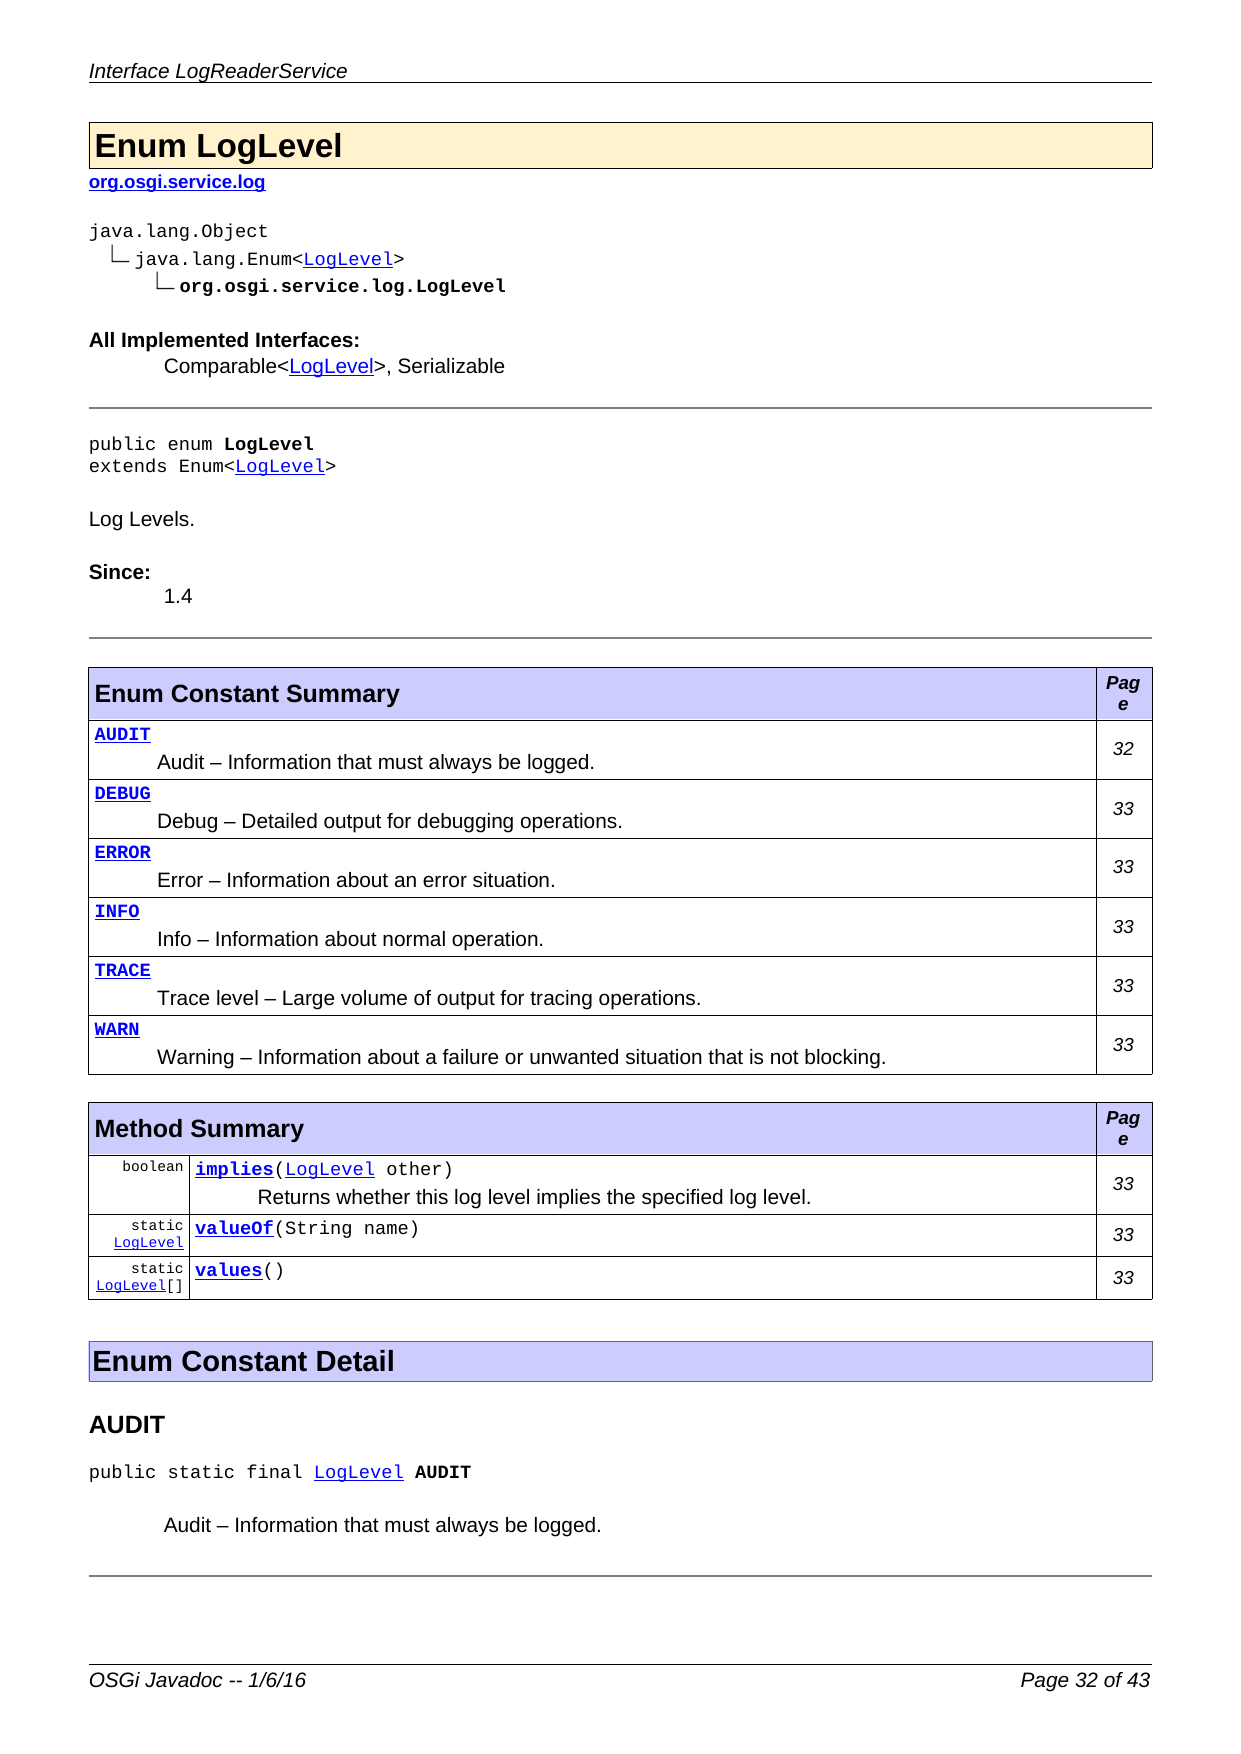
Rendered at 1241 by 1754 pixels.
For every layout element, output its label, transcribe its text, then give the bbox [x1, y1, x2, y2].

text Audit – Information that must always be logged. [163, 1513, 1152, 1537]
text Comparable<LogLevel>, Serializable [163, 354, 1152, 378]
text 1.4 [163, 584, 1152, 608]
table_cell AUDIT Audit – Information that must always be logged. [89, 721, 1096, 778]
text Log Levels. [88, 507, 1152, 531]
subtitle Enum Constant Detail [90, 1342, 1152, 1381]
text extends Enum<LogLevel> [88, 456, 1152, 478]
table_cell [1097, 721, 1152, 778]
subtitle AUDIT [88, 1410, 1152, 1438]
text org.osgi.service.log [88, 171, 1152, 193]
table_cell INFO Info – Information about normal operation. [89, 898, 1096, 956]
table_cell [1097, 839, 1152, 897]
table_header Page [1097, 668, 1152, 719]
table_cell [1097, 1016, 1152, 1074]
table_cell [1097, 898, 1152, 956]
table_cell [1097, 780, 1152, 838]
table_cell implies(LogLevel other) Returns whether this log level implies the specified log level. [190, 1156, 1096, 1213]
table_cell ERROR Error – Information about an error situation. [89, 839, 1096, 897]
table_cell valueOf(String name) [190, 1215, 1096, 1256]
text org.osgi.service.log.LogLevel [88, 271, 1152, 298]
table_cell [1097, 1156, 1152, 1213]
table_cell TRACE Trace level – Large volume of output for tracing operations. [89, 957, 1096, 1015]
picture [156, 270, 180, 293]
text java.lang.Enum<LogLevel> [88, 243, 1152, 271]
subtitle Enum LogLevel [90, 123, 1152, 168]
table_cell DEBUG Debug – Detailed output for debugging operations. [89, 780, 1096, 838]
table_header Enum Constant Summary [89, 668, 1096, 719]
table_cell [1097, 1215, 1152, 1256]
table_cell static LogLevel[] [89, 1257, 189, 1299]
picture [111, 243, 135, 266]
table_cell boolean [89, 1156, 189, 1213]
table_cell static LogLevel [89, 1215, 189, 1256]
table_cell values() [190, 1257, 1096, 1299]
text public static final LogLevel AUDIT [88, 1463, 1152, 1484]
table_cell [1097, 1257, 1152, 1299]
subtitle All Implemented Interfaces: [88, 327, 1152, 351]
text java.lang.Object [88, 222, 1152, 243]
table_cell WARN Warning – Information about a failure or unwanted situation that is not blocking. [89, 1016, 1096, 1074]
text public enum LogLevel [88, 435, 1152, 456]
table_header Method Summary [89, 1103, 1096, 1154]
table_cell [1097, 957, 1152, 1015]
table_header Page [1097, 1103, 1152, 1154]
text Since: [88, 560, 1152, 584]
